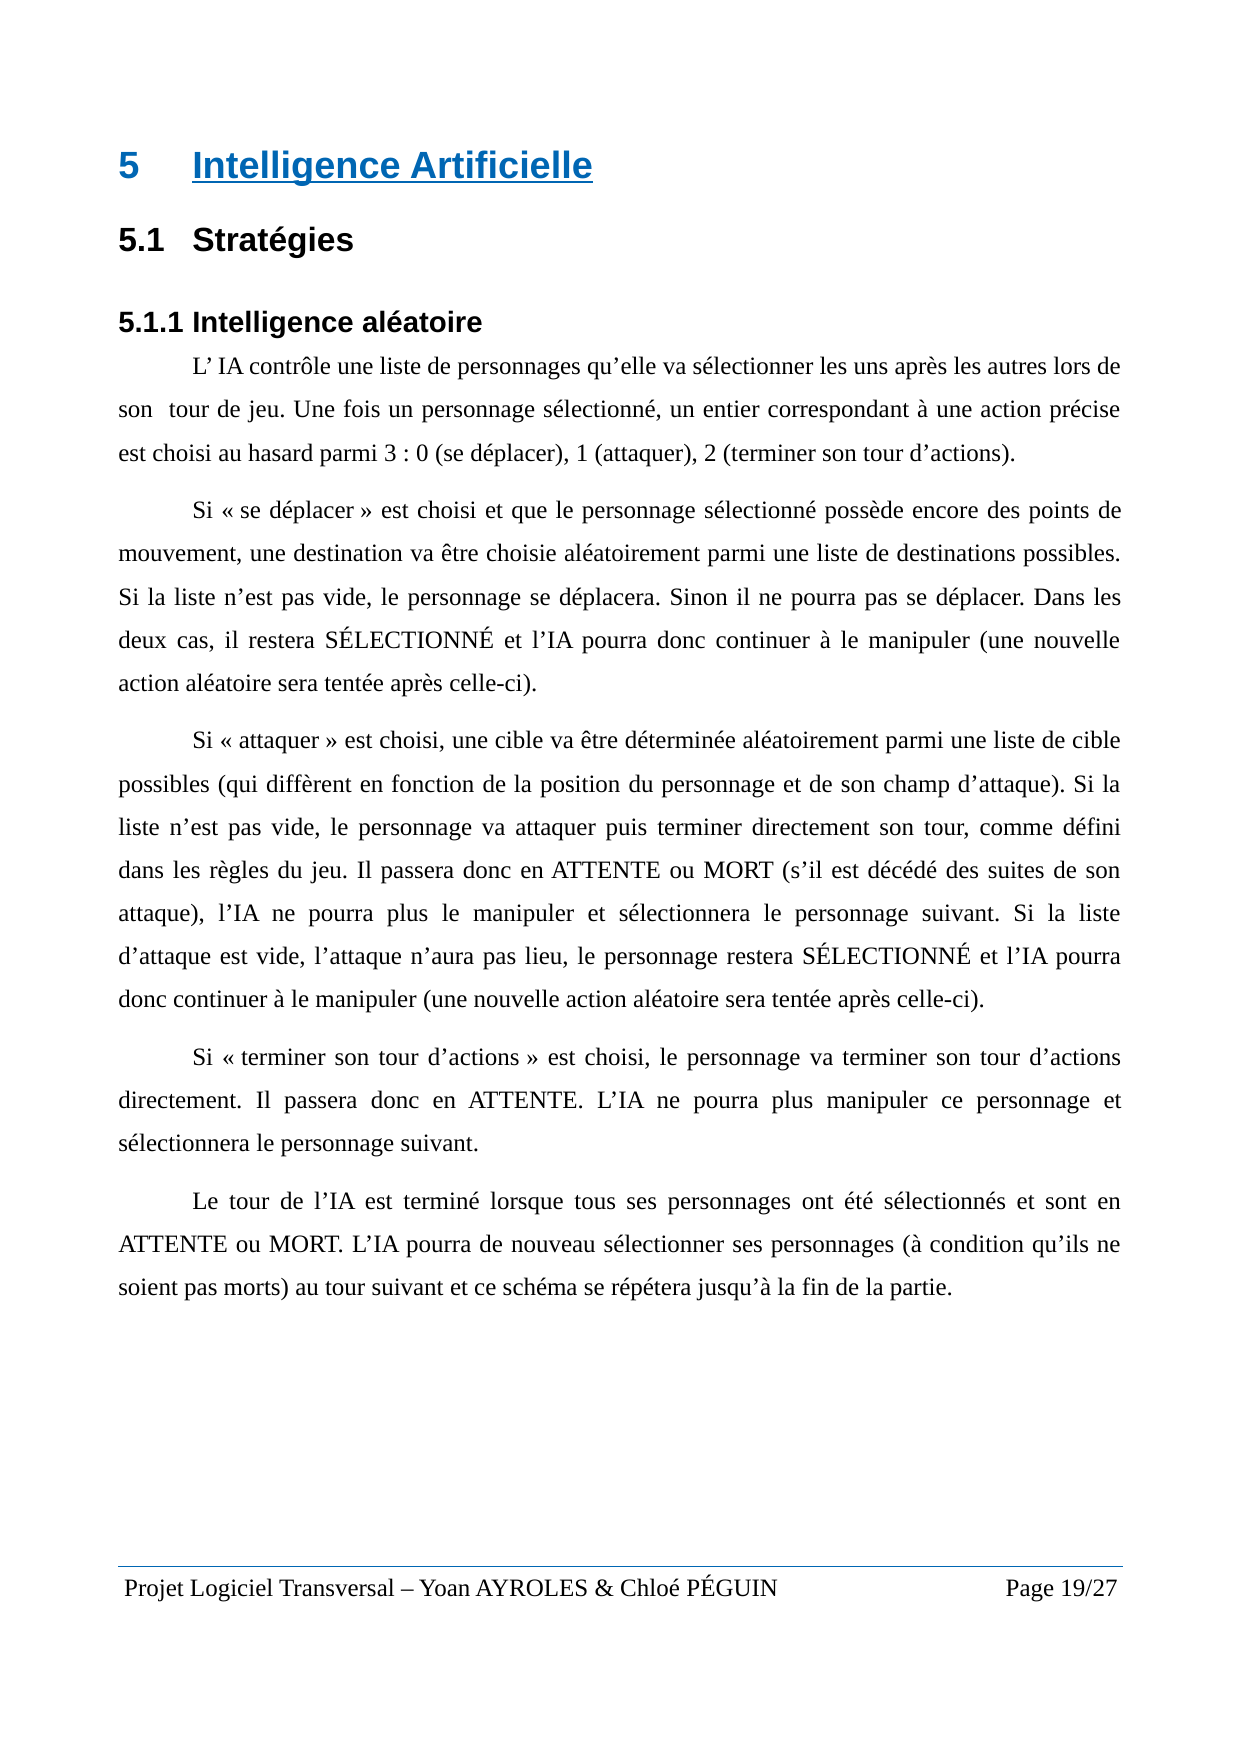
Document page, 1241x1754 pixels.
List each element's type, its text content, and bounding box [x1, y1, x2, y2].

subtitle Intelligence Artificielle [118, 143, 1122, 187]
subtitle Stratégies [118, 220, 1122, 259]
text Si « attaquer » est choisi, une cible va être déterminée aléatoirement parmi une liste de cible possibles (qui diffèrent en fonction de la position du personnage et de son champ d’attaque). Si la liste n’est pas vide, le personnage va attaquer puis terminer directement son tour, comme défini dans les règles du jeu. Il passera donc en ATTENTE ou MORT (s’il est décédé des suites de son attaque), l’IA ne pourra plus le manipuler et sélectionnera le personnage suivant. Si la liste d’attaque est vide, l’attaque n’aura pas lieu, le personnage restera SÉLECTIONNÉ et l’IA pourra donc continuer à le manipuler (une nouvelle action aléatoire sera tentée après celle-ci). [118, 726, 1122, 1013]
text Si « terminer son tour d’actions » est choisi, le personnage va terminer son tour d’actions directement. Il passera donc en ATTENTE. L’IA ne pourra plus manipuler ce personnage et sélectionnera le personnage suivant. [118, 1042, 1122, 1157]
text Le tour de l’IA est terminé lorsque tous ses personnages ont été sélectionnés et sont en ATTENTE ou MORT. L’IA pourra de nouveau sélectionner ses personnages (à condition qu’ils ne soient pas morts) au tour suivant et ce schéma se répétera jusqu’à la fin de la partie. [118, 1186, 1122, 1301]
text L’ IA contrôle une liste de personnages qu’elle va sélectionner les uns après les autres lors de son tour de jeu. Une fois un personnage sélectionné, un entier correspondant à une action précise est choisi au hasard parmi 3 : 0 (se déplacer), 1 (attaquer), 2 (terminer son tour d’actions). [118, 351, 1122, 466]
subtitle Intelligence aléatoire [118, 305, 1122, 339]
text Si « se déplacer » est choisi et que le personnage sélectionné possède encore des points de mouvement, une destination va être choisie aléatoirement parmi une liste de destinations possibles. Si la liste n’est pas vide, le personnage se déplacera. Sinon il ne pourra pas se déplacer. Dans les deux cas, il restera SÉLECTIONNÉ et l’IA pourra donc continuer à le manipuler (une nouvelle action aléatoire sera tentée après celle-ci). [118, 495, 1122, 697]
